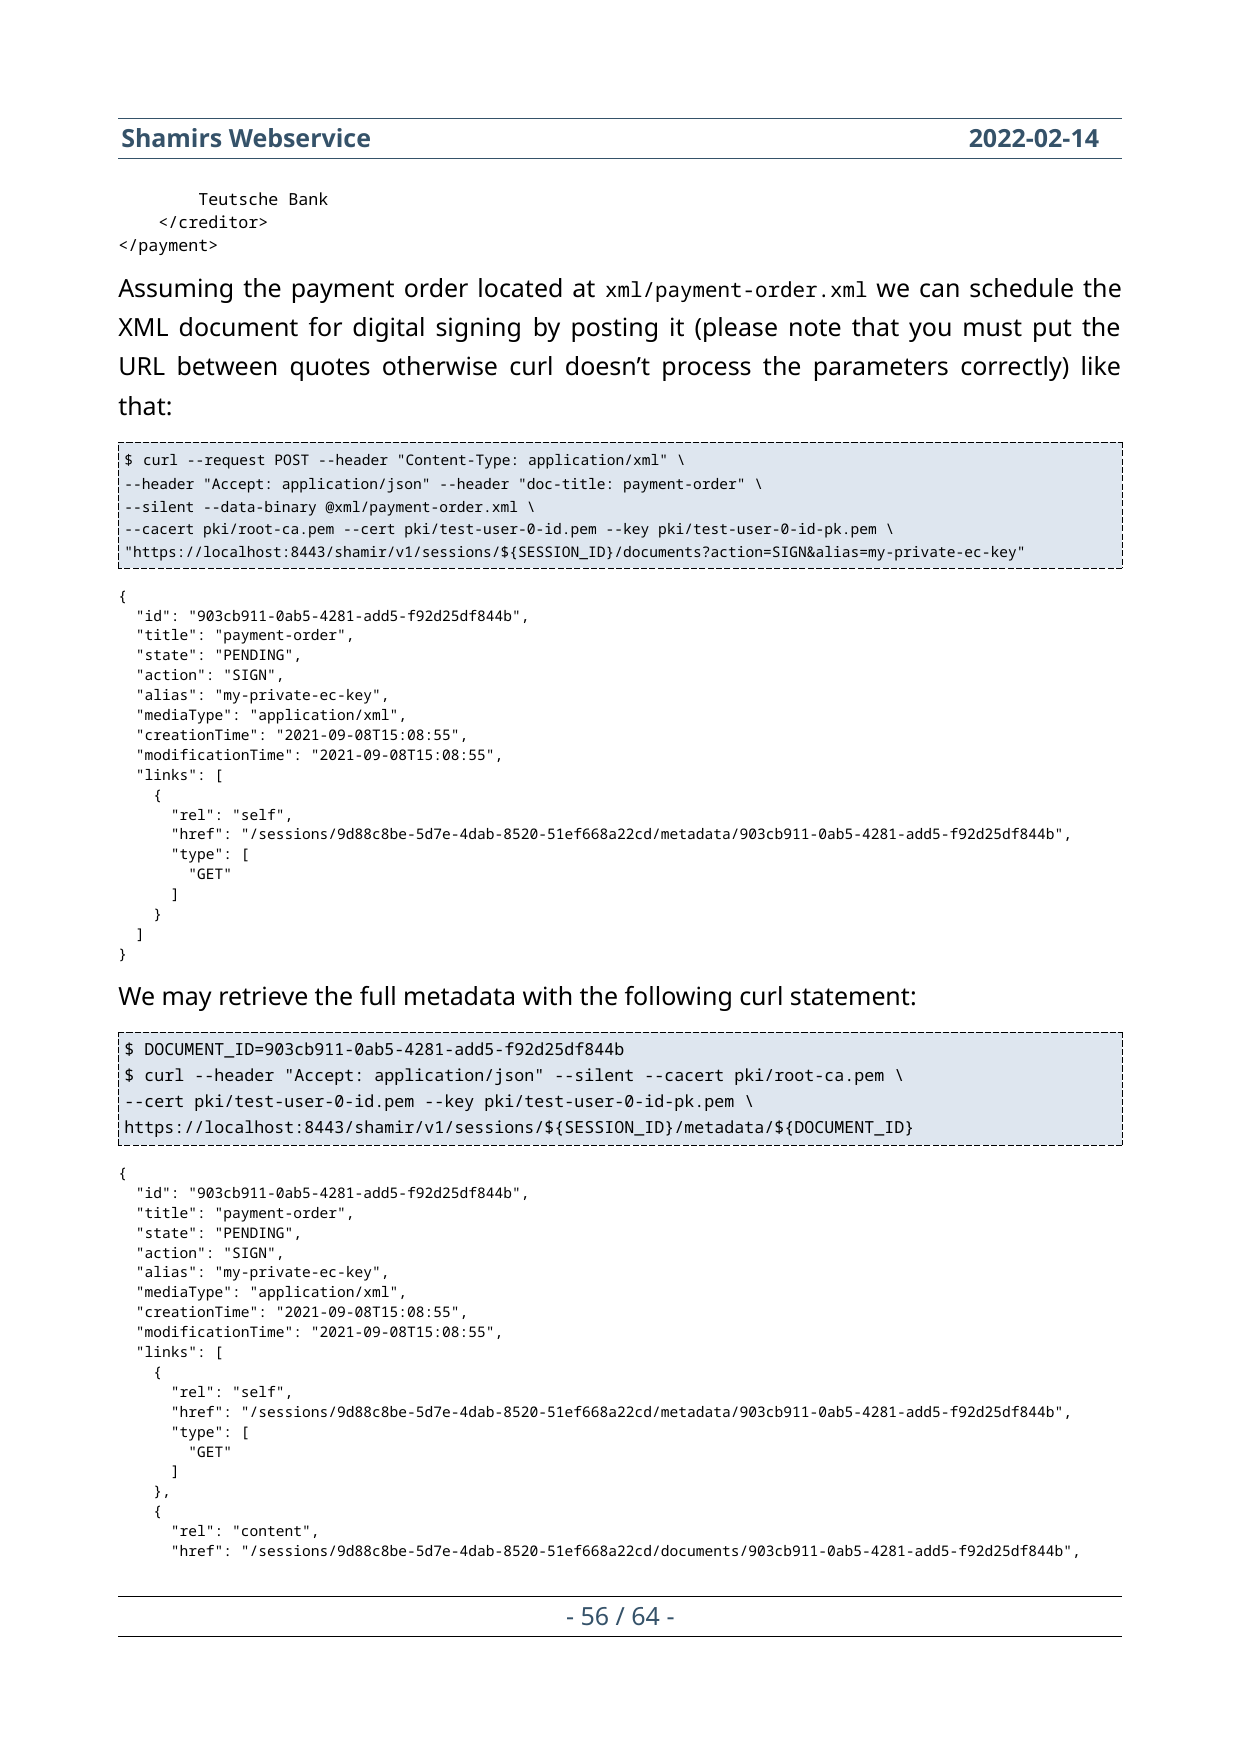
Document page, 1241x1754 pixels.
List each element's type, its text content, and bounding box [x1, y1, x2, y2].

text "rel": "self", [118, 1382, 1122, 1402]
text { [118, 1501, 1122, 1521]
text "alias": "my-private-ec-key", [118, 685, 1122, 705]
text "mediaType": "application/xml", [118, 705, 1122, 725]
text Assuming the payment order located at xml/payment-order.xml we can schedule the XML document for digital signing by posting it (please note that you must put the URL between quotes otherwise curl doesn’t process the parameters correctly) like that: [118, 271, 1122, 422]
text We may retrieve the full metadata with the following curl statement: [118, 978, 1122, 1012]
text { [118, 784, 1122, 804]
text "links": [ [118, 764, 1122, 784]
text "creationTime": "2021-09-08T15:08:55", [118, 725, 1122, 744]
text "action": "SIGN", [118, 1242, 1122, 1262]
text "modificationTime": "2021-09-08T15:08:55", [118, 1322, 1122, 1342]
text "id": "903cb911-0ab5-4281-add5-f92d25df844b", [118, 605, 1122, 625]
text "href": "/sessions/9d88c8be-5d7e-4dab-8520-51ef668a22cd/documents/903cb911-0ab5-4281-add5-f92d25df844b", [118, 1541, 1122, 1561]
text "links": [ [118, 1342, 1122, 1362]
text } [118, 943, 1122, 963]
text { [118, 585, 1122, 605]
text "action": "SIGN", [118, 665, 1122, 685]
text ] [118, 884, 1122, 904]
text { [118, 1163, 1122, 1183]
text }, [118, 1481, 1122, 1501]
text "href": "/sessions/9d88c8be-5d7e-4dab-8520-51ef668a22cd/metadata/903cb911-0ab5-4281-add5-f92d25df844b", [118, 824, 1122, 844]
text "type": [ [118, 1421, 1122, 1441]
text "title": "payment-order", [118, 1203, 1122, 1222]
text </payment> [118, 233, 1122, 256]
text "href": "/sessions/9d88c8be-5d7e-4dab-8520-51ef668a22cd/metadata/903cb911-0ab5-4281-add5-f92d25df844b", [118, 1402, 1122, 1421]
text Teutsche Bank [118, 188, 1122, 210]
text "rel": "content", [118, 1521, 1122, 1541]
text { [118, 1362, 1122, 1382]
text $ curl --request POST --header "Content-Type: application/xml" \ --header "Accept: application/json" --header "doc-title: payment-order" \ --silent --data-binary @xml/payment-order.xml \ --cacert pki/root-ca.pem --cert pki/test-user-0-id.pem --key pki/test-user-0-id-pk.pem \ "https://localhost:8443/shamir/v1/sessions/${SESSION_ID}/documents?action=SIGN&alias=my-private-ec-key" [118, 442, 1122, 568]
text "rel": "self", [118, 804, 1122, 824]
text "creationTime": "2021-09-08T15:08:55", [118, 1302, 1122, 1322]
text $ DOCUMENT_ID=903cb911-0ab5-4281-add5-f92d25df844b $ curl --header "Accept: application/json" --silent --cacert pki/root-ca.pem \ --cert pki/test-user-0-id.pem --key pki/test-user-0-id-pk.pem \ https://localhost:8443/shamir/v1/sessions/${SESSION_ID}/metadata/${DOCUMENT_ID} [118, 1032, 1122, 1145]
text ] [118, 924, 1122, 943]
text "state": "PENDING", [118, 1222, 1122, 1242]
text "alias": "my-private-ec-key", [118, 1262, 1122, 1282]
text "GET" [118, 864, 1122, 884]
text "mediaType": "application/xml", [118, 1282, 1122, 1302]
text ] [118, 1461, 1122, 1481]
text "GET" [118, 1441, 1122, 1461]
text "type": [ [118, 844, 1122, 864]
text } [118, 904, 1122, 924]
text "title": "payment-order", [118, 625, 1122, 645]
text "id": "903cb911-0ab5-4281-add5-f92d25df844b", [118, 1183, 1122, 1203]
text </creditor> [118, 210, 1122, 233]
text "state": "PENDING", [118, 645, 1122, 665]
text "modificationTime": "2021-09-08T15:08:55", [118, 744, 1122, 764]
